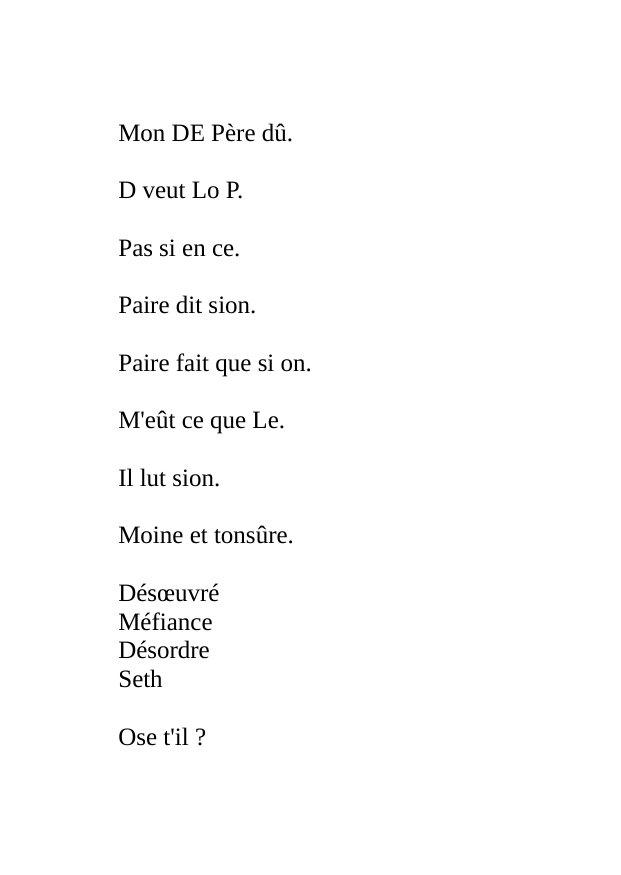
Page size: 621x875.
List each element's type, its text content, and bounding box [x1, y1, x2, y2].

text M'eût ce que Le. [118, 406, 502, 434]
text Méfiance [118, 607, 502, 636]
text D veut Lo P. [118, 176, 502, 204]
text Il lut sion. [118, 463, 502, 492]
text Mon DE Père dû. [118, 118, 502, 147]
text Paire fait que si on. [118, 348, 502, 377]
text Ose t'il ? [118, 722, 502, 751]
text Seth [118, 664, 502, 693]
text Paire dit sion. [118, 291, 502, 319]
text Désœuvré [118, 578, 502, 607]
text Moine et tonsûre. [118, 521, 502, 549]
text Pas si en ce. [118, 233, 502, 262]
text Désordre [118, 636, 502, 664]
